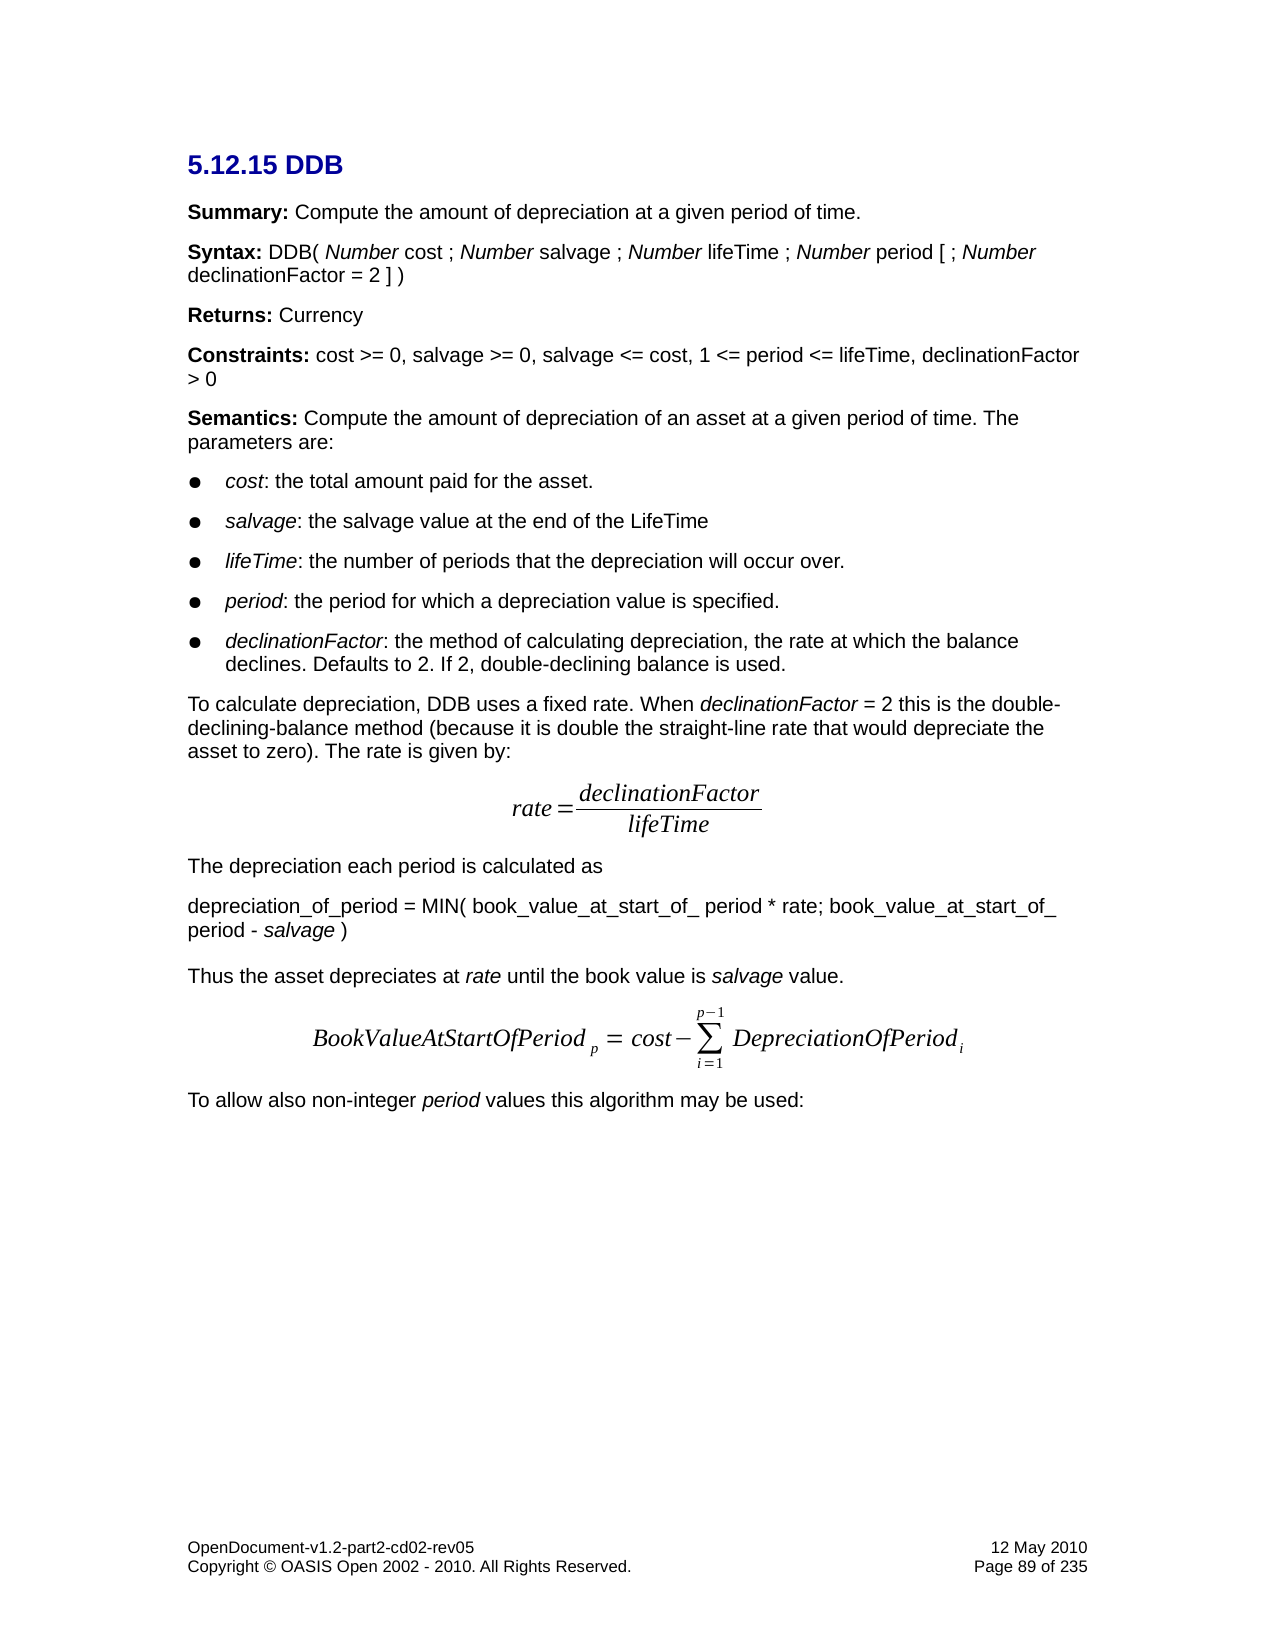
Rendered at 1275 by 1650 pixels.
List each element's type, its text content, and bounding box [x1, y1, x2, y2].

text Semantics: Compute the amount of depreciation of an asset at a given period of time. The parameters are: [187, 407, 1088, 453]
text The depreciation each period is calculated as [187, 855, 1088, 878]
list salvage: the salvage value at the end of the LifeTime [187, 510, 1088, 533]
text Syntax: DDB( Number cost ; Number salvage ; Number lifeTime ; Number period [ ; Number declinationFactor = 2 ] ) [187, 241, 1088, 287]
text Constraints: cost >= 0, salvage >= 0, salvage <= cost, 1 <= period <= lifeTime, declinationFactor > 0 [187, 344, 1088, 390]
list cost: the total amount paid for the asset. [187, 470, 1088, 493]
text depreciation_of_period = MIN( book_value_at_start_of_ period * rate; book_value_at_start_of_ period - salvage ) Thus the asset depreciates at rate until the book value is salvage value. [187, 895, 1088, 988]
text Summary: Compute the amount of depreciation at a given period of time. [187, 201, 1088, 224]
text To allow also non-integer period values this algorithm may be used: [187, 1089, 1088, 1112]
list lifeTime: the number of periods that the depreciation will occur over. [187, 550, 1088, 573]
list declinationFactor: the method of calculating depreciation, the rate at which the balance declines. Defaults to 2. If 2, double-declining balance is used. [187, 630, 1088, 676]
subtitle DDB [187, 150, 1088, 180]
text Returns: Currency [187, 304, 1088, 327]
text To calculate depreciation, DDB uses a fixed rate. When declinationFactor = 2 this is the double-declining-balance method (because it is double the straight-line rate that would depreciate the asset to zero). The rate is given by: [187, 693, 1088, 763]
list period: the period for which a depreciation value is specified. [187, 590, 1088, 613]
